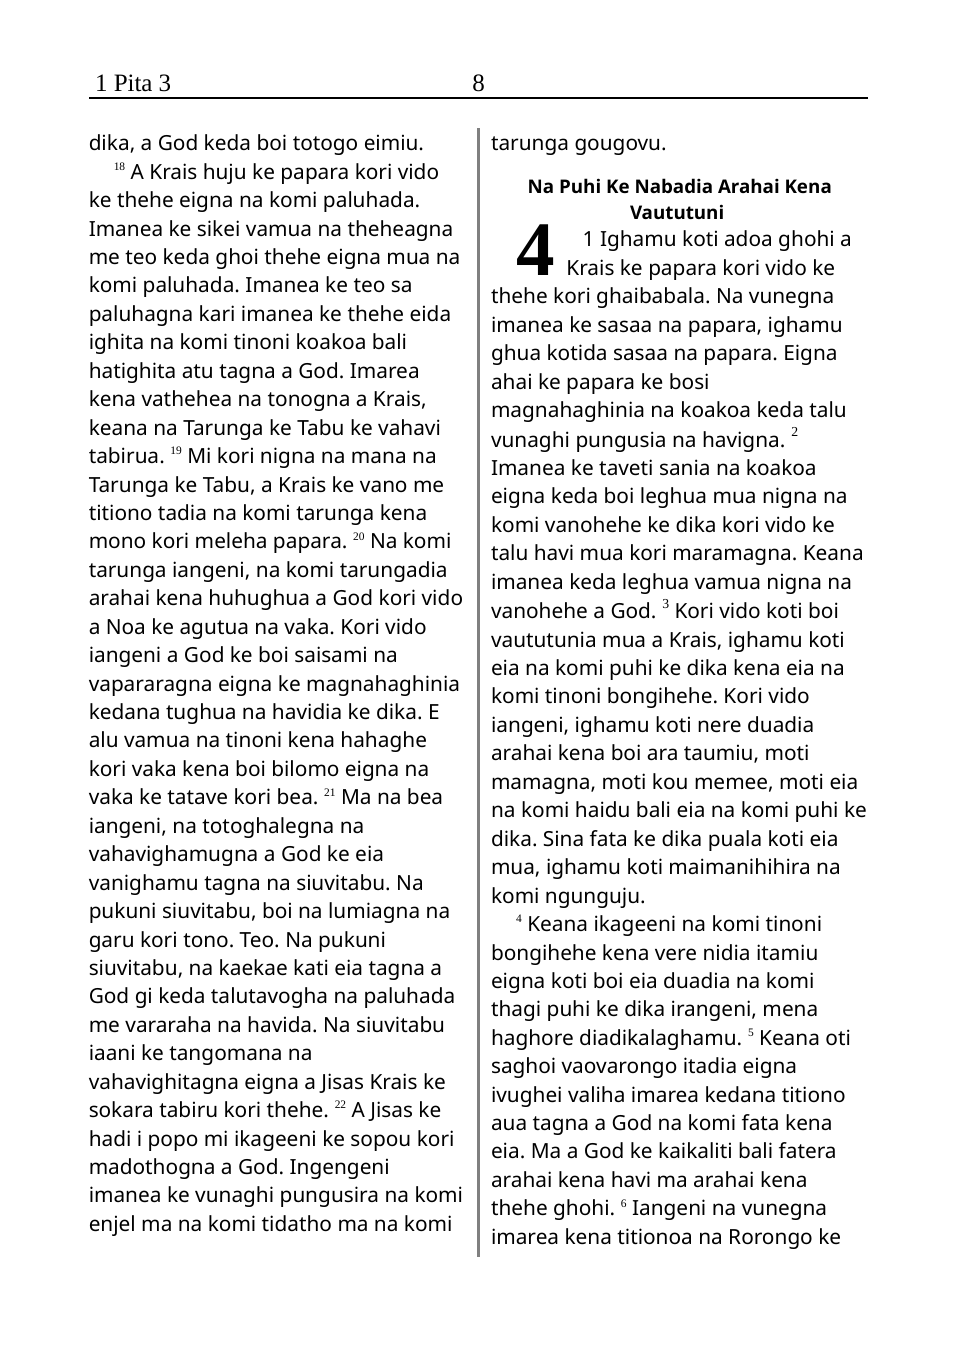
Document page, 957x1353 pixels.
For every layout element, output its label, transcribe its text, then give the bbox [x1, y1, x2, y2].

text Na Puhi Ke Nabadia Arahai Kena Vaututuni [491, 173, 868, 224]
text dika, a God keda boi totogo eimiu. [88, 128, 466, 157]
text 18 A Krais huju ke papara kori vido ke thehe eigna na komi paluhada. Imanea ke sikei vamua na theheagna me teo keda ghoi thehe eigna mua na komi paluhada. Imanea ke teo sa paluhagna kari imanea ke thehe eida ighita na komi tinoni koakoa bali hatighita atu tagna a God. Imarea kena vathehea na tonogna a Krais, keana na Tarunga ke Tabu ke vahavi tabirua. 19 Mi kori nigna na mana na Tarunga ke Tabu, a Krais ke vano me titiono tadia na komi tarunga kena mono kori meleha papara. 20 Na komi tarunga iangeni, na komi tarungadia arahai kena huhughua a God kori vido a Noa ke agutua na vaka. Kori vido iangeni a God ke boi saisami na vapararagna eigna ke magnahaghinia kedana tughua na havidia ke dika. E alu vamua na tinoni kena hahaghe kori vaka kena boi bilomo eigna na vaka ke tatave kori bea. 21 Ma na bea iangeni, na totoghalegna na vahavighamugna a God ke eia vanighamu tagna na siuvitabu. Na pukuni siuvitabu, boi na lumiagna na garu kori tono. Teo. Na pukuni siuvitabu, na kaekae kati eia tagna a God gi keda talutavogha na paluhada me vararaha na havida. Na siuvitabu iaani ke tangomana na vahavighitagna eigna a Jisas Krais ke sokara tabiru kori thehe. 22 A Jisas ke hadi i popo mi ikageeni ke sopou kori madothogna a God. Ingengeni imanea ke vunaghi pungusira na komi enjel ma na komi tidatho ma na komi [88, 157, 466, 1237]
text tarunga gougovu. [491, 128, 868, 157]
text 4 Keana ikageeni na komi tinoni bongihehe kena vere nidia itamiu eigna koti boi eia duadia na komi thagi puhi ke dika irangeni, mena haghore diadikalaghamu. 5 Keana oti saghoi vaovarongo itadia eigna ivughei valiha imarea kedana titiono aua tagna a God na komi fata kena eia. Ma a God ke kaikaliti bali fatera arahai kena havi ma arahai kena thehe ghohi. 6 Iangeni na vunegna imarea kena titionoa na Rorongo ke [491, 909, 868, 1250]
text 4 1 Ighamu koti adoa ghohi a Krais ke papara kori vido ke thehe kori ghaibabala. Na vunegna imanea ke sasaa na papara, ighamu ghua kotida sasaa na papara. Eigna ahai ke papara ke bosi magnahaghinia na koakoa keda talu vunaghi pungusia na havigna. 2 Imanea ke taveti sania na koakoa eigna keda boi leghua mua nigna na komi vanohehe ke dika kori vido ke talu havi mua kori maramagna. Keana imanea keda leghua vamua nigna na vanohehe a God. 3 Kori vido koti boi vaututunia mua a Krais, ighamu koti eia na komi puhi ke dika kena eia na komi tinoni bongihehe. Kori vido iangeni, ighamu koti nere duadia arahai kena boi ara taumiu, moti mamagna, moti kou memee, moti eia na komi haidu bali eia na komi puhi ke dika. Sina fata ke dika puala koti eia mua, ighamu koti maimanihihira na komi ngunguju. [491, 224, 868, 909]
